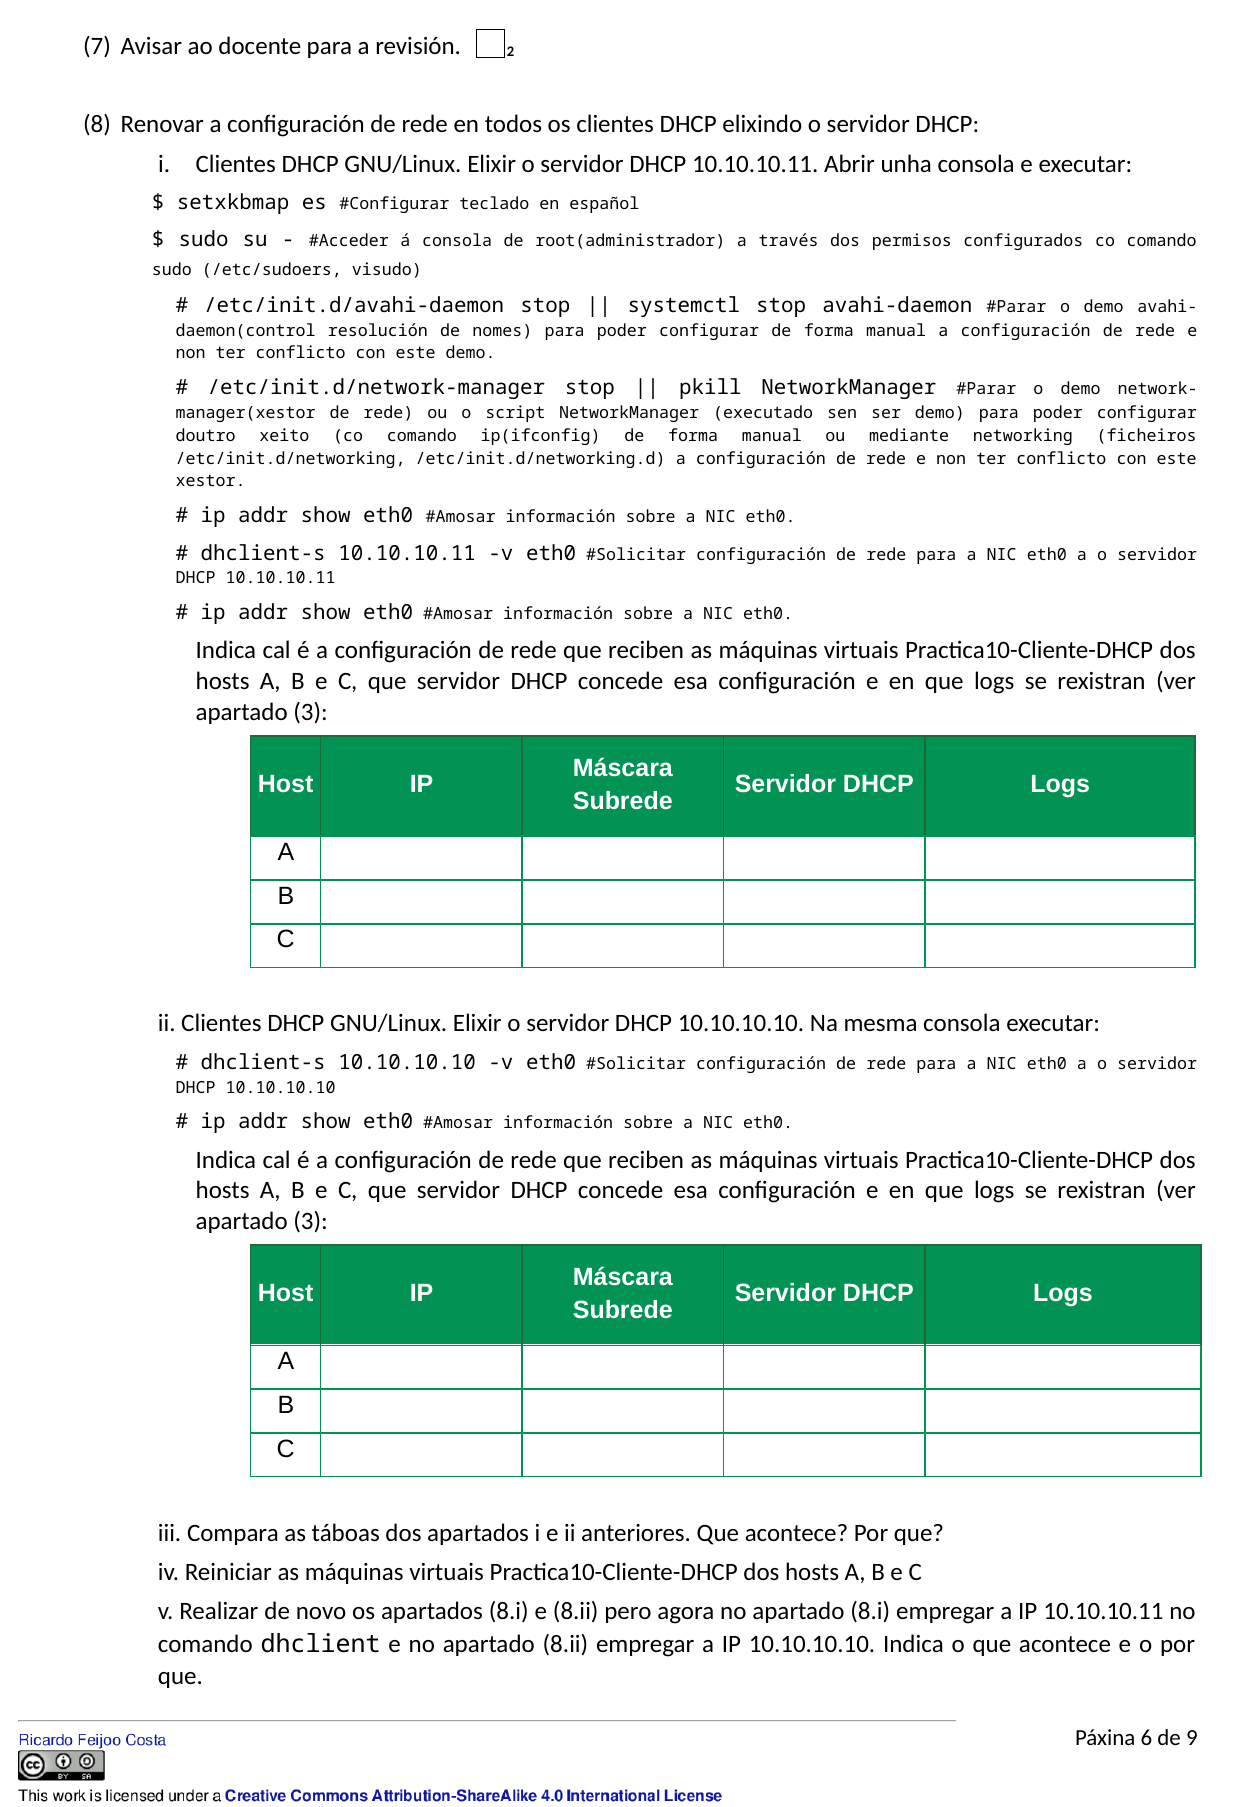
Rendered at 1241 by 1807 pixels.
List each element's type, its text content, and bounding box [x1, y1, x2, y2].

table_cell A [251, 837, 320, 879]
table_header Logs [926, 737, 1194, 835]
table_cell [321, 1346, 521, 1388]
table_cell [926, 837, 1194, 879]
table_cell B [251, 1390, 320, 1432]
table_cell [321, 1390, 521, 1432]
list $ sudo su - #Acceder á consola de root(administrador) a través dos permisos configurados co comando sudo (/etc/sudoers, visudo) [116, 224, 1197, 281]
table_cell [321, 881, 521, 923]
list Indica cal é a configuración de rede que reciben as máquinas virtuais Practica10-Cliente-DHCP dos hosts A, B e C, que servidor DHCP concede esa configuración e en que logs se rexistran (ver apartado (3): [158, 635, 1197, 726]
table_header Servidor DHCP [724, 737, 924, 835]
table_cell [926, 1390, 1200, 1432]
table_cell [724, 1434, 924, 1476]
list # dhclient-s 10.10.10.11 -v eth0 #Solicitar configuración de rede para a NIC eth0 a o servidor DHCP 10.10.10.11 [140, 538, 1197, 589]
table_cell [724, 1346, 924, 1388]
table_cell [523, 1390, 723, 1432]
list # ip addr show eth0 #Amosar información sobre a NIC eth0. [140, 597, 1197, 626]
table_cell [724, 881, 924, 923]
table_cell [926, 1434, 1200, 1476]
table_cell [523, 1434, 723, 1476]
list ii. Clientes DHCP GNU/Linux. Elixir o servidor DHCP 10.10.10.10. Na mesma consola executar: [116, 1007, 1197, 1038]
table_header Host [251, 1246, 320, 1344]
list v. Realizar de novo os apartados (8.i) e (8.ii) pero agora no apartado (8.i) empregar a IP 10.10.10.11 no comando dhclient e no apartado (8.ii) empregar a IP 10.10.10.10. Indica o que acontece e o por que. [116, 1595, 1197, 1690]
list # /etc/init.d/avahi-daemon stop || systemctl stop avahi-daemon #Parar o demo avahi-daemon(control resolución de nomes) para poder configurar de forma manual a configuración de rede e non ter conflicto con este demo. [140, 290, 1197, 364]
list Indica cal é a configuración de rede que reciben as máquinas virtuais Practica10-Cliente-DHCP dos hosts A, B e C, que servidor DHCP concede esa configuración e en que logs se rexistran (ver apartado (3): [158, 1144, 1197, 1235]
table_header Servidor DHCP [724, 1246, 924, 1344]
table_cell [321, 837, 521, 879]
table_header Máscara Subrede [523, 737, 723, 835]
table_cell C [251, 925, 320, 967]
list iii. Compara as táboas dos apartados i e ii anteriores. Que acontece? Por que? [116, 1517, 1197, 1547]
table_header Host [251, 737, 320, 835]
table_cell [724, 1390, 924, 1432]
list # ip addr show eth0 #Amosar información sobre a NIC eth0. [140, 1107, 1197, 1135]
table_cell A [251, 1346, 320, 1388]
list Renovar a configuración de rede en todos os clientes DHCP elixindo o servidor DHCP: [83, 108, 1197, 139]
list Clientes DHCP GNU/Linux. Elixir o servidor DHCP 10.10.10.11. Abrir unha consola e executar: [158, 148, 1197, 178]
picture [8, 1715, 957, 1806]
table_cell [926, 1346, 1200, 1388]
table_cell [321, 1434, 521, 1476]
table_cell [523, 925, 723, 967]
list # /etc/init.d/network-manager stop || pkill NetworkManager #Parar o demo network-manager(xestor de rede) ou o script NetworkManager (executado sen ser demo) para poder configurar doutro xeito (co comando ip(ifconfig) de forma manual ou mediante networking (ficheiros /etc/init.d/networking, /etc/init.d/networking.d) a configuración de rede e non ter conflicto con este xestor. [140, 372, 1197, 492]
table_cell [926, 925, 1194, 967]
list # dhclient-s 10.10.10.10 -v eth0 #Solicitar configuración de rede para a NIC eth0 a o servidor DHCP 10.10.10.10 [140, 1047, 1197, 1098]
table_cell [523, 1346, 723, 1388]
table_cell [321, 925, 521, 967]
table_cell B [251, 881, 320, 923]
table_header Logs [926, 1246, 1200, 1344]
table_header IP [321, 737, 521, 835]
list $ setxkbmap es #Configurar teclado en español [116, 187, 1197, 215]
table_cell [523, 837, 723, 879]
table_header Máscara Subrede [523, 1246, 723, 1344]
list iv. Reiniciar as máquinas virtuais Practica10-Cliente-DHCP dos hosts A, B e C [116, 1556, 1197, 1586]
list Avisar ao docente para a revisión. 2 [83, 30, 1197, 60]
table_cell [926, 881, 1194, 923]
table_cell [523, 881, 723, 923]
table_cell C [251, 1434, 320, 1476]
table_cell [724, 837, 924, 879]
table_header IP [321, 1246, 521, 1344]
table_cell [724, 925, 924, 967]
list # ip addr show eth0 #Amosar información sobre a NIC eth0. [140, 500, 1197, 529]
